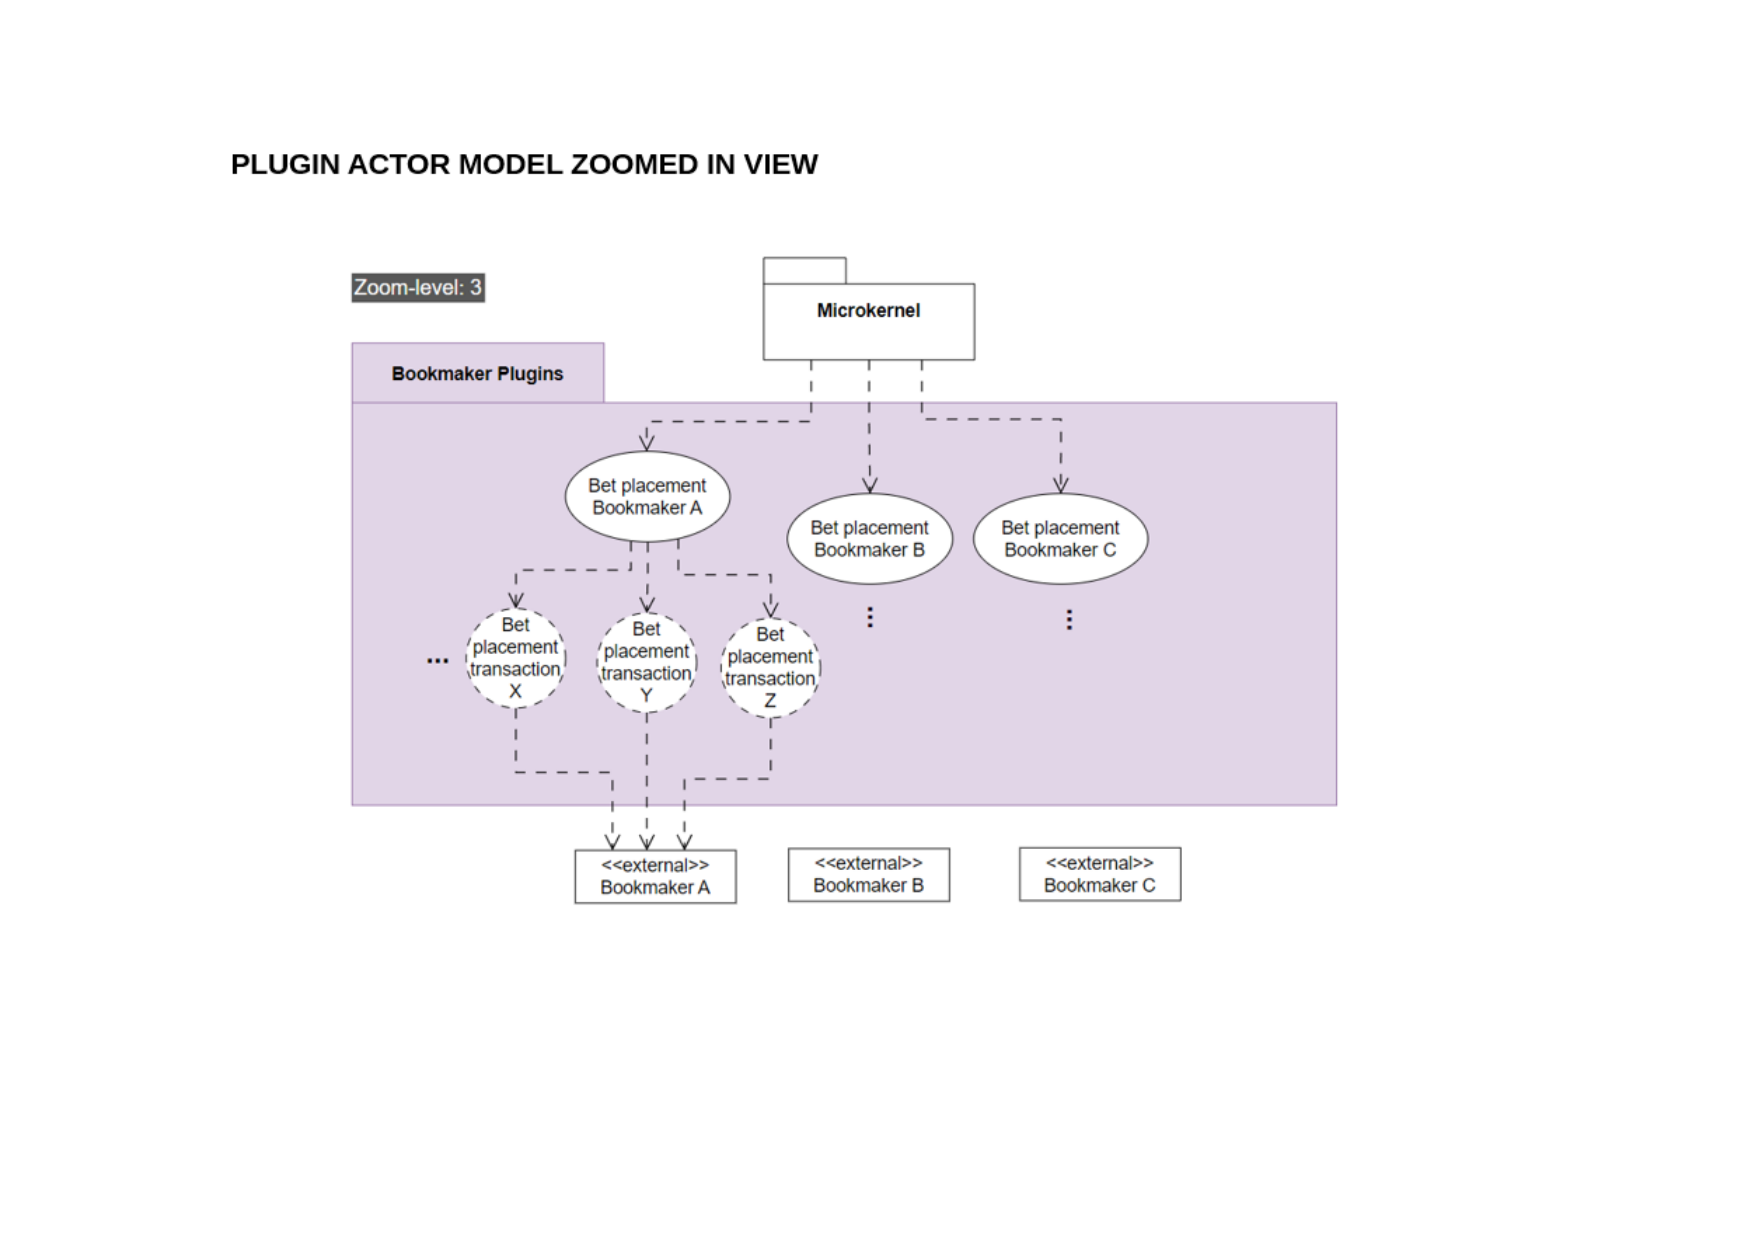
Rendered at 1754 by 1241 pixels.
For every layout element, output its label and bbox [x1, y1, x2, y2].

picture [118, 118, 1636, 964]
